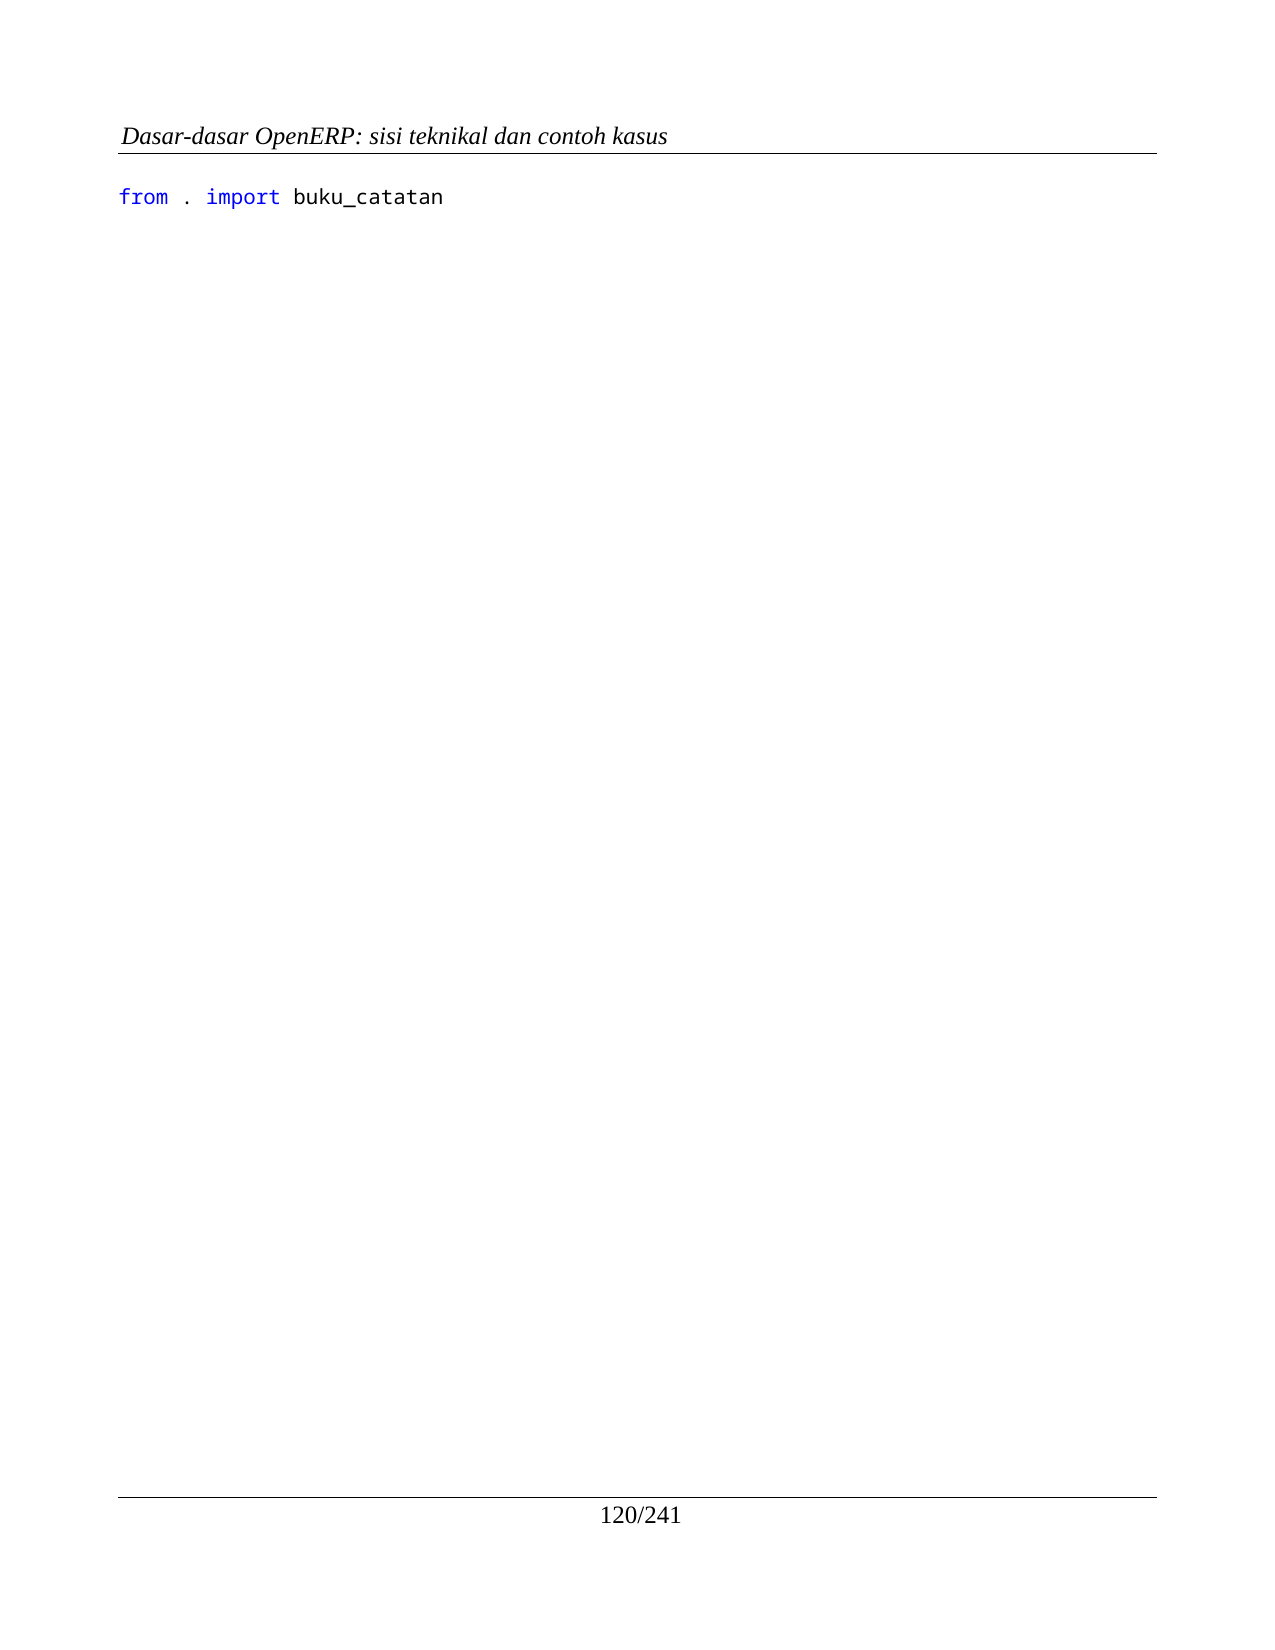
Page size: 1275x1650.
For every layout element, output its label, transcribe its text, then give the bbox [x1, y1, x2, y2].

text from . import buku_catatan [118, 182, 1157, 211]
